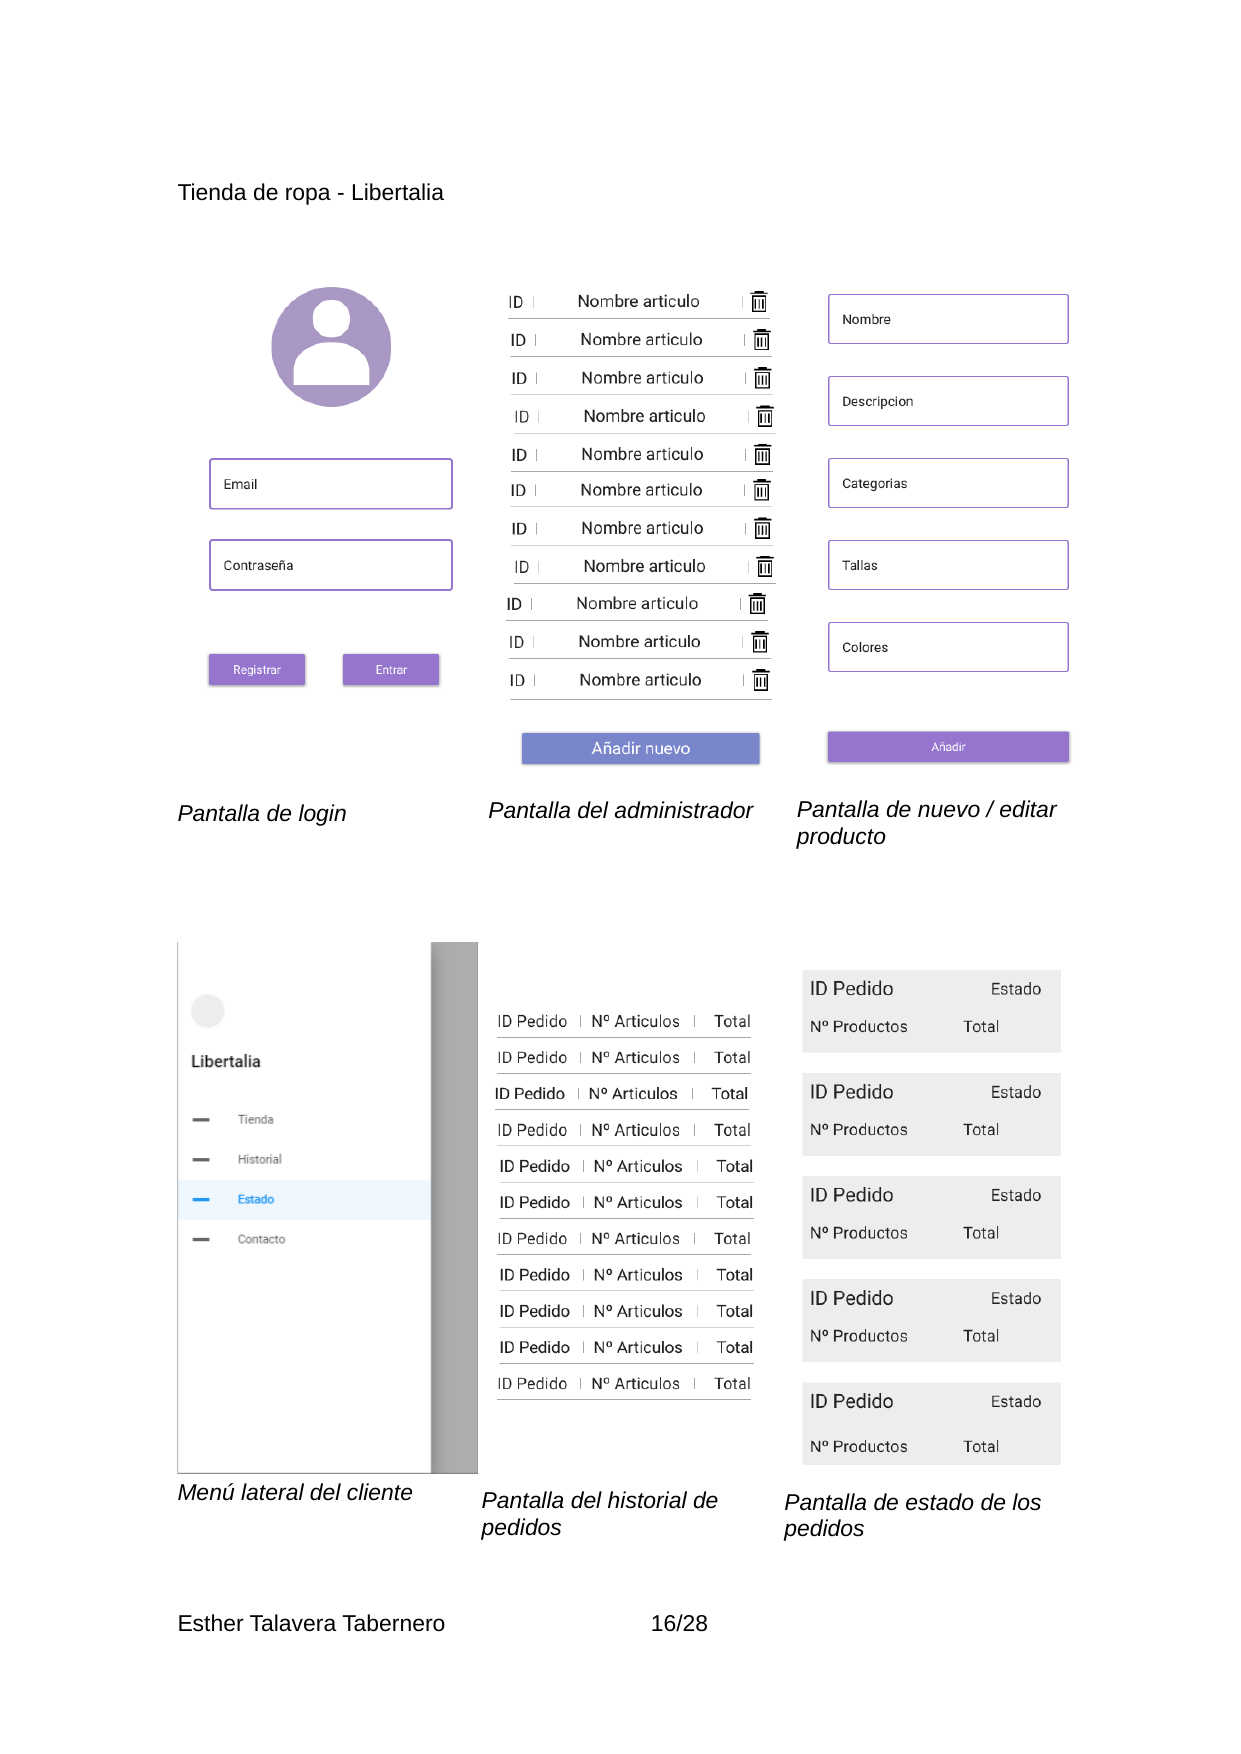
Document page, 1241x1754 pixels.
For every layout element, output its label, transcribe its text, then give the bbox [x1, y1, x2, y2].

picture [488, 249, 794, 792]
text Pantalla del administrador [488, 792, 793, 823]
picture [796, 251, 1100, 792]
text Pantalla del historial de pedidos [481, 1472, 777, 1540]
text Pantalla de estado de los pedidos [784, 1473, 1078, 1542]
picture [481, 945, 778, 1472]
picture [177, 247, 485, 795]
picture [177, 942, 478, 1474]
picture [784, 949, 1079, 1473]
text Pantalla de nuevo / editar producto [797, 792, 1100, 849]
text Menú lateral del cliente [177, 1474, 478, 1505]
text Pantalla de login [177, 795, 485, 826]
